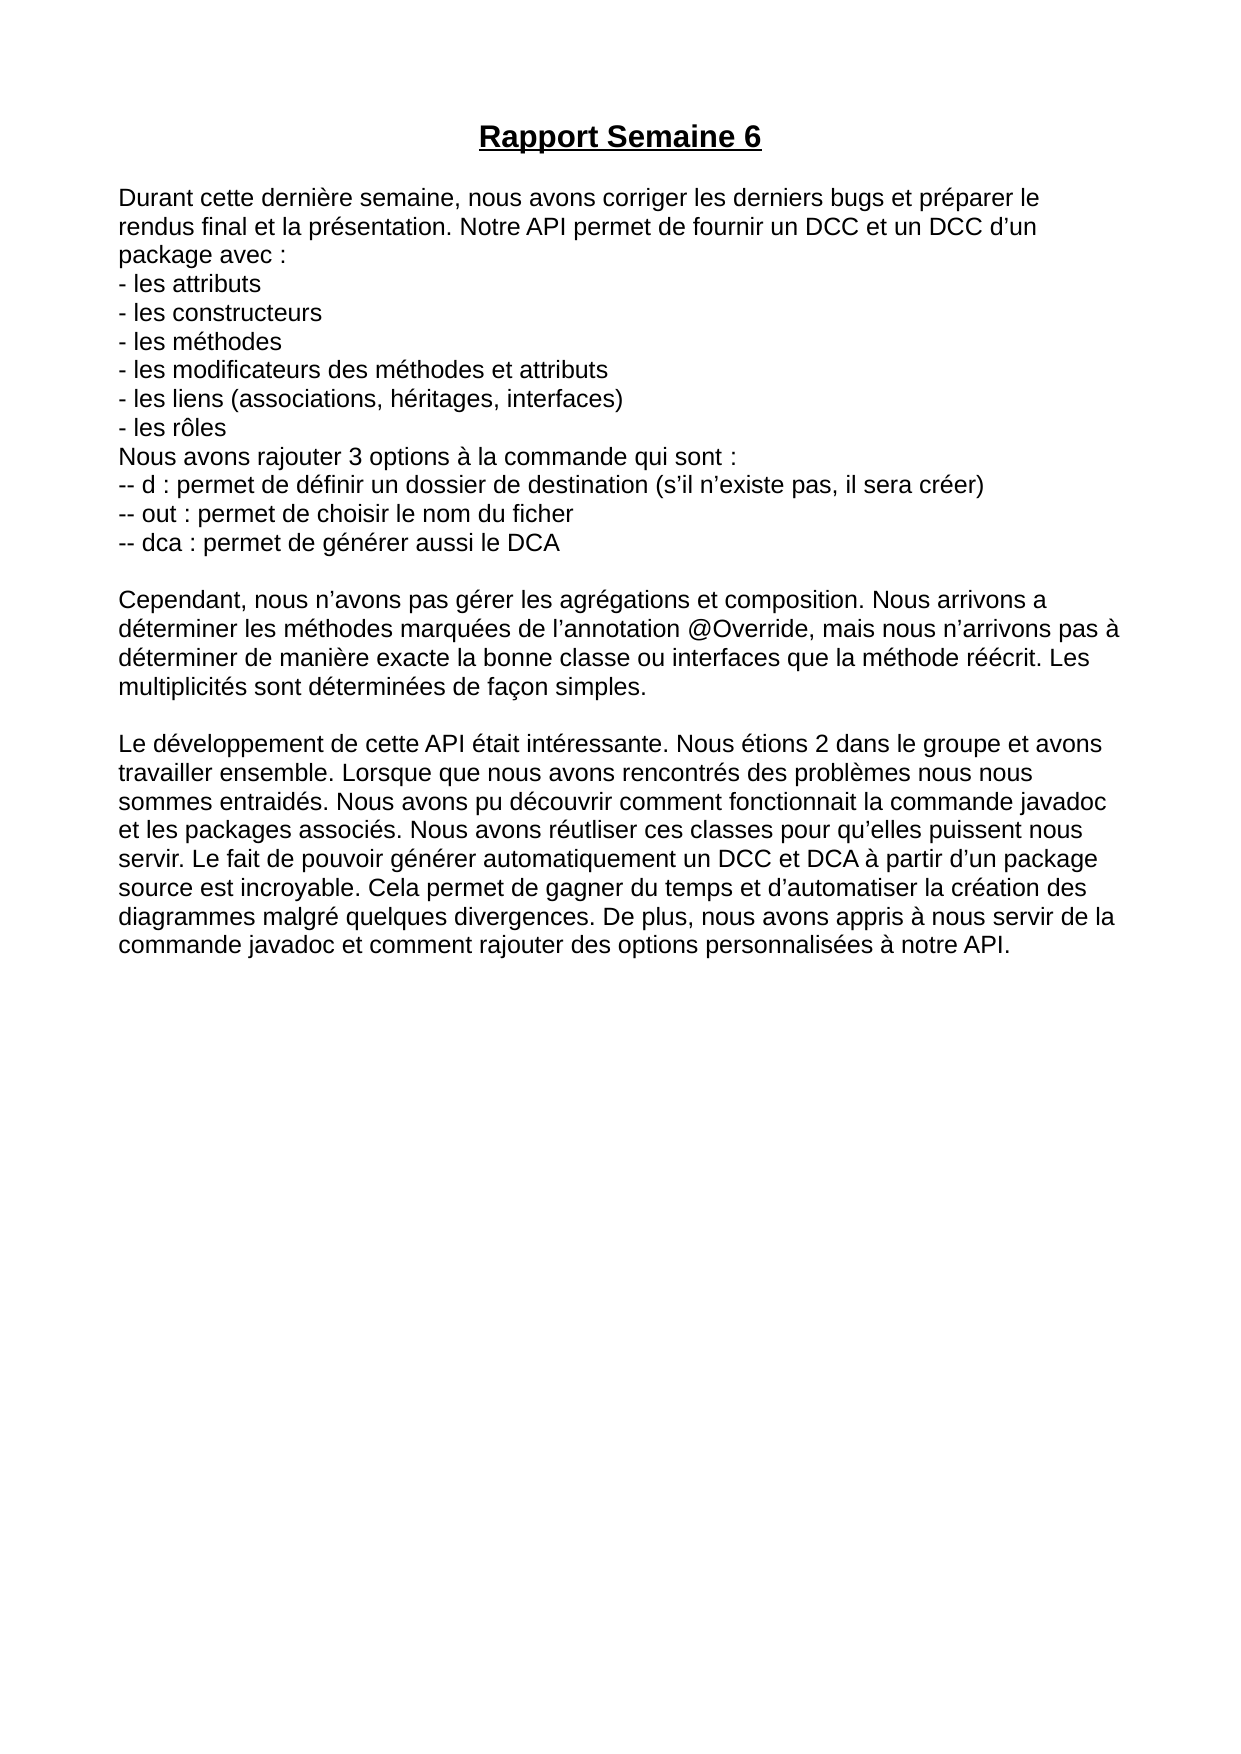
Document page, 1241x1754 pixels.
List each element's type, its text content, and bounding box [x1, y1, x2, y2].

text - les constructeurs [118, 298, 1122, 327]
text - les rôles [118, 413, 1122, 442]
text - les modificateurs des méthodes et attributs [118, 355, 1122, 384]
text - les méthodes [118, 327, 1122, 355]
text Cependant, nous n’avons pas gérer les agrégations et composition. Nous arrivons a déterminer les méthodes marquées de l’annotation @Override, mais nous n’arrivons pas à déterminer de manière exacte la bonne classe ou interfaces que la méthode réécrit. Les multiplicités sont déterminées de façon simples. [118, 585, 1122, 700]
text - les liens (associations, héritages, interfaces) [118, 384, 1122, 413]
text -- out : permet de choisir le nom du ficher [118, 499, 1122, 528]
text - les attributs [118, 269, 1122, 298]
text Nous avons rajouter 3 options à la commande qui sont : [118, 442, 1122, 470]
text Le développement de cette API était intéressante. Nous étions 2 dans le groupe et avons travailler ensemble. Lorsque que nous avons rencontrés des problèmes nous nous sommes entraidés. Nous avons pu découvrir comment fonctionnait la commande javadoc et les packages associés. Nous avons réutliser ces classes pour qu’elles puissent nous servir. Le fait de pouvoir générer automatiquement un DCC et DCA à partir d’un package source est incroyable. Cela permet de gagner du temps et d’automatiser la création des diagrammes malgré quelques divergences. De plus, nous avons appris à nous servir de la commande javadoc et comment rajouter des options personnalisées à notre API. [118, 729, 1122, 959]
text Durant cette dernière semaine, nous avons corriger les derniers bugs et préparer le rendus final et la présentation. Notre API permet de fournir un DCC et un DCC d’un package avec : [118, 183, 1122, 269]
text -- d : permet de définir un dossier de destination (s’il n’existe pas, il sera créer) [118, 470, 1122, 499]
text Rapport Semaine 6 [118, 118, 1122, 154]
text -- dca : permet de générer aussi le DCA [118, 528, 1122, 557]
